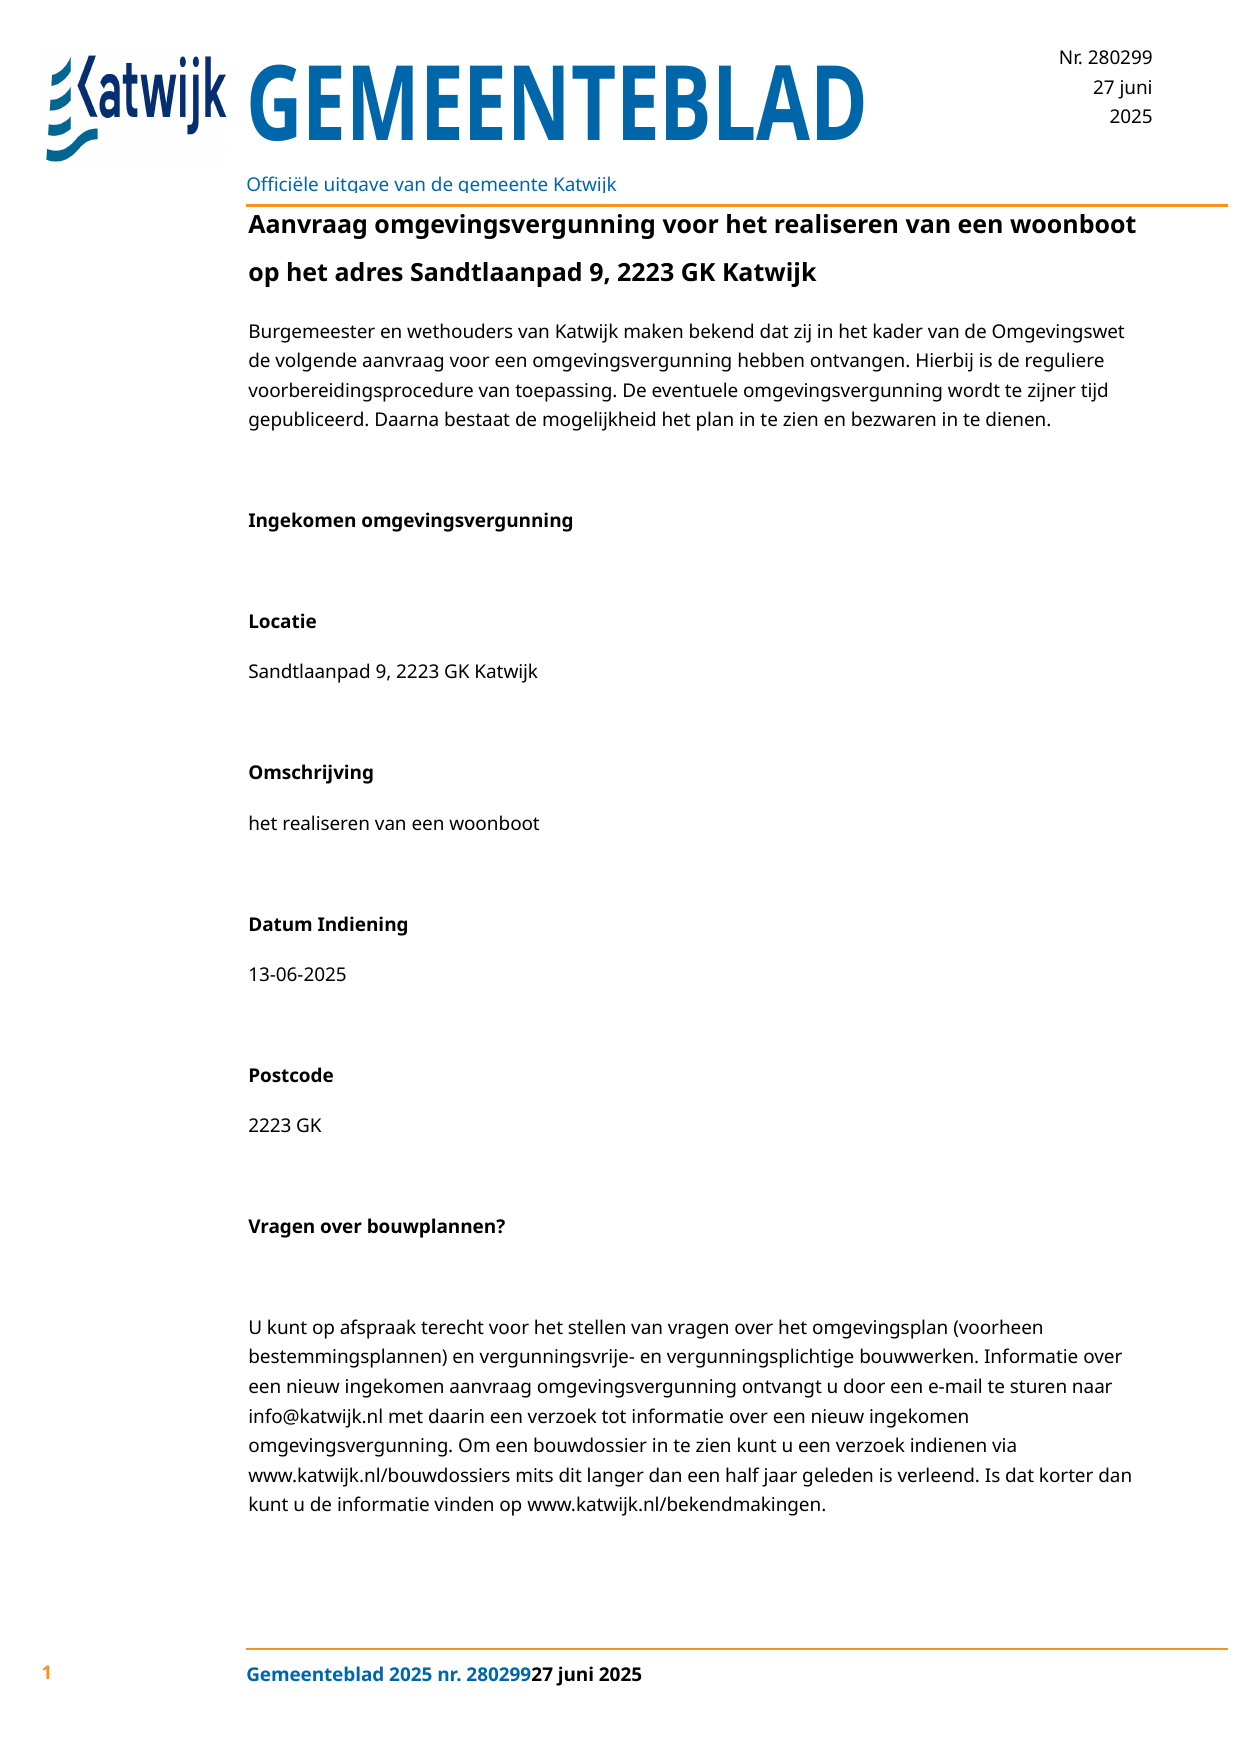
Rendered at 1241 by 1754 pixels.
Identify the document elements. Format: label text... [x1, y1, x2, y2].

text Aanvraag omgevingsvergunning voor het realiseren van een woonboot op het adres Sandtlaanpad 9, 2223 GK Katwijk [248, 207, 1152, 288]
text Vragen over bouwplannen? [248, 1213, 1152, 1239]
text Locatie [248, 608, 1152, 634]
text Postcode [248, 1062, 1152, 1088]
text Omschrijving [248, 759, 1152, 785]
text Datum Indiening [248, 911, 1152, 937]
text U kunt op afspraak terecht voor het stellen van vragen over het omgevingsplan (voorheen bestemmingsplannen) en vergunningsvrije- en vergunningsplichtige bouwwerken. Informatie over een nieuw ingekomen aanvraag omgevingsvergunning ontvangt u door een e-mail te sturen naar info@katwijk.nl met daarin een verzoek tot informatie over een nieuw ingekomen omgevingsvergunning. Om een bouwdossier in te zien kunt u een verzoek indienen via www.katwijk.nl/bouwdossiers mits dit langer dan een half jaar geleden is verleend. Is dat korter dan kunt u de informatie vinden op www.katwijk.nl/bekendmakingen. [248, 1314, 1152, 1517]
text het realiseren van een woonboot [248, 810, 1152, 836]
text 2223 GK [248, 1112, 1152, 1138]
picture [41, 47, 231, 172]
text 13-06-2025 [248, 961, 1152, 987]
text Sandtlaanpad 9, 2223 GK Katwijk [248, 659, 1152, 684]
text Burgemeester en wethouders van Katwijk maken bekend dat zij in het kader van de Omgevingswet de volgende aanvraag voor een omgevingsvergunning hebben ontvangen. Hierbij is de reguliere voorbereidingsprocedure van toepassing. De eventuele omgevingsvergunning wordt te zijner tijd gepubliceerd. Daarna bestaat de mogelijkheid het plan in te zien en bezwaren in te dienen. [248, 318, 1152, 432]
text Ingekomen omgevingsvergunning [248, 507, 1152, 533]
